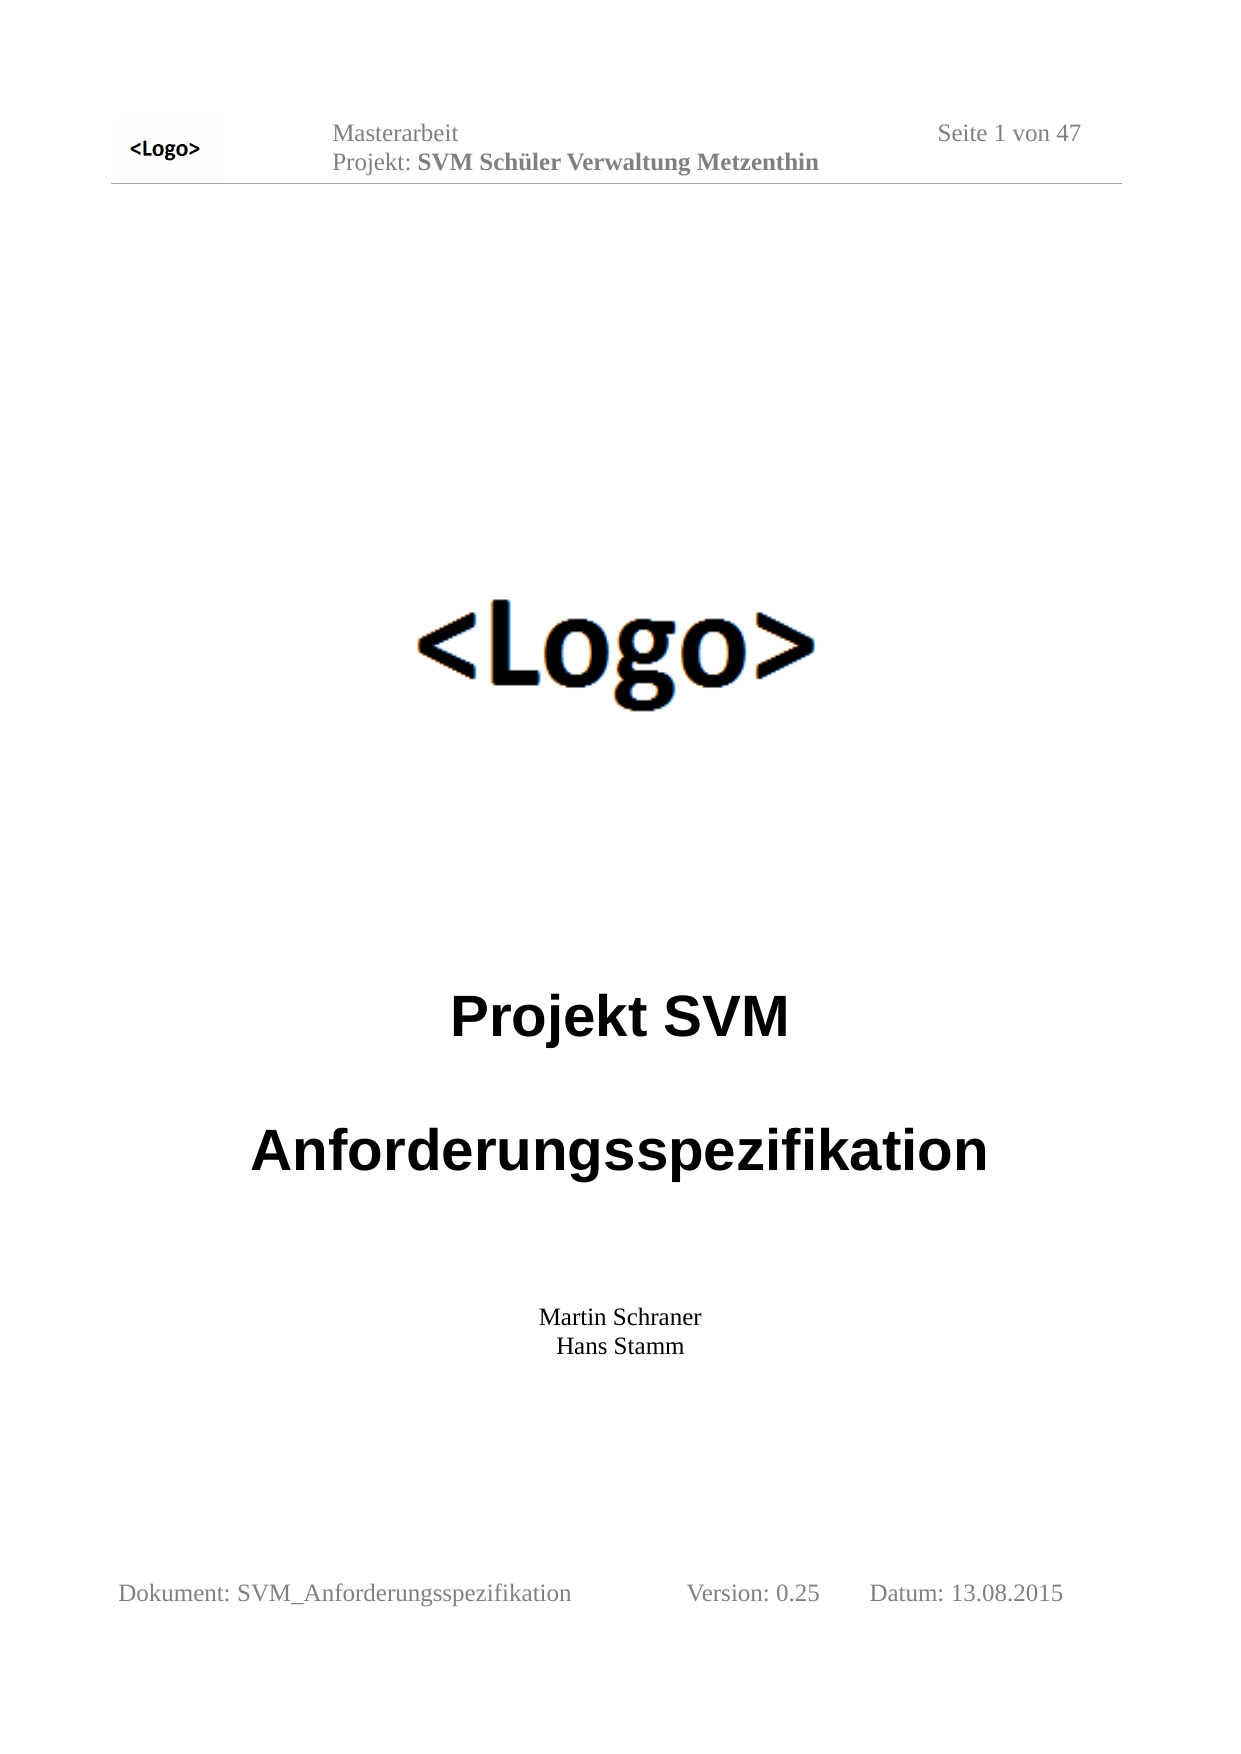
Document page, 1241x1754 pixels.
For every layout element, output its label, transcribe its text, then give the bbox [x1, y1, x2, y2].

picture [348, 472, 892, 842]
text Martin Schraner [118, 1302, 1122, 1331]
text Hans Stamm [118, 1331, 1122, 1360]
title Projekt SVM Anforderungsspezifikation [118, 982, 1122, 1183]
picture [118, 118, 224, 183]
